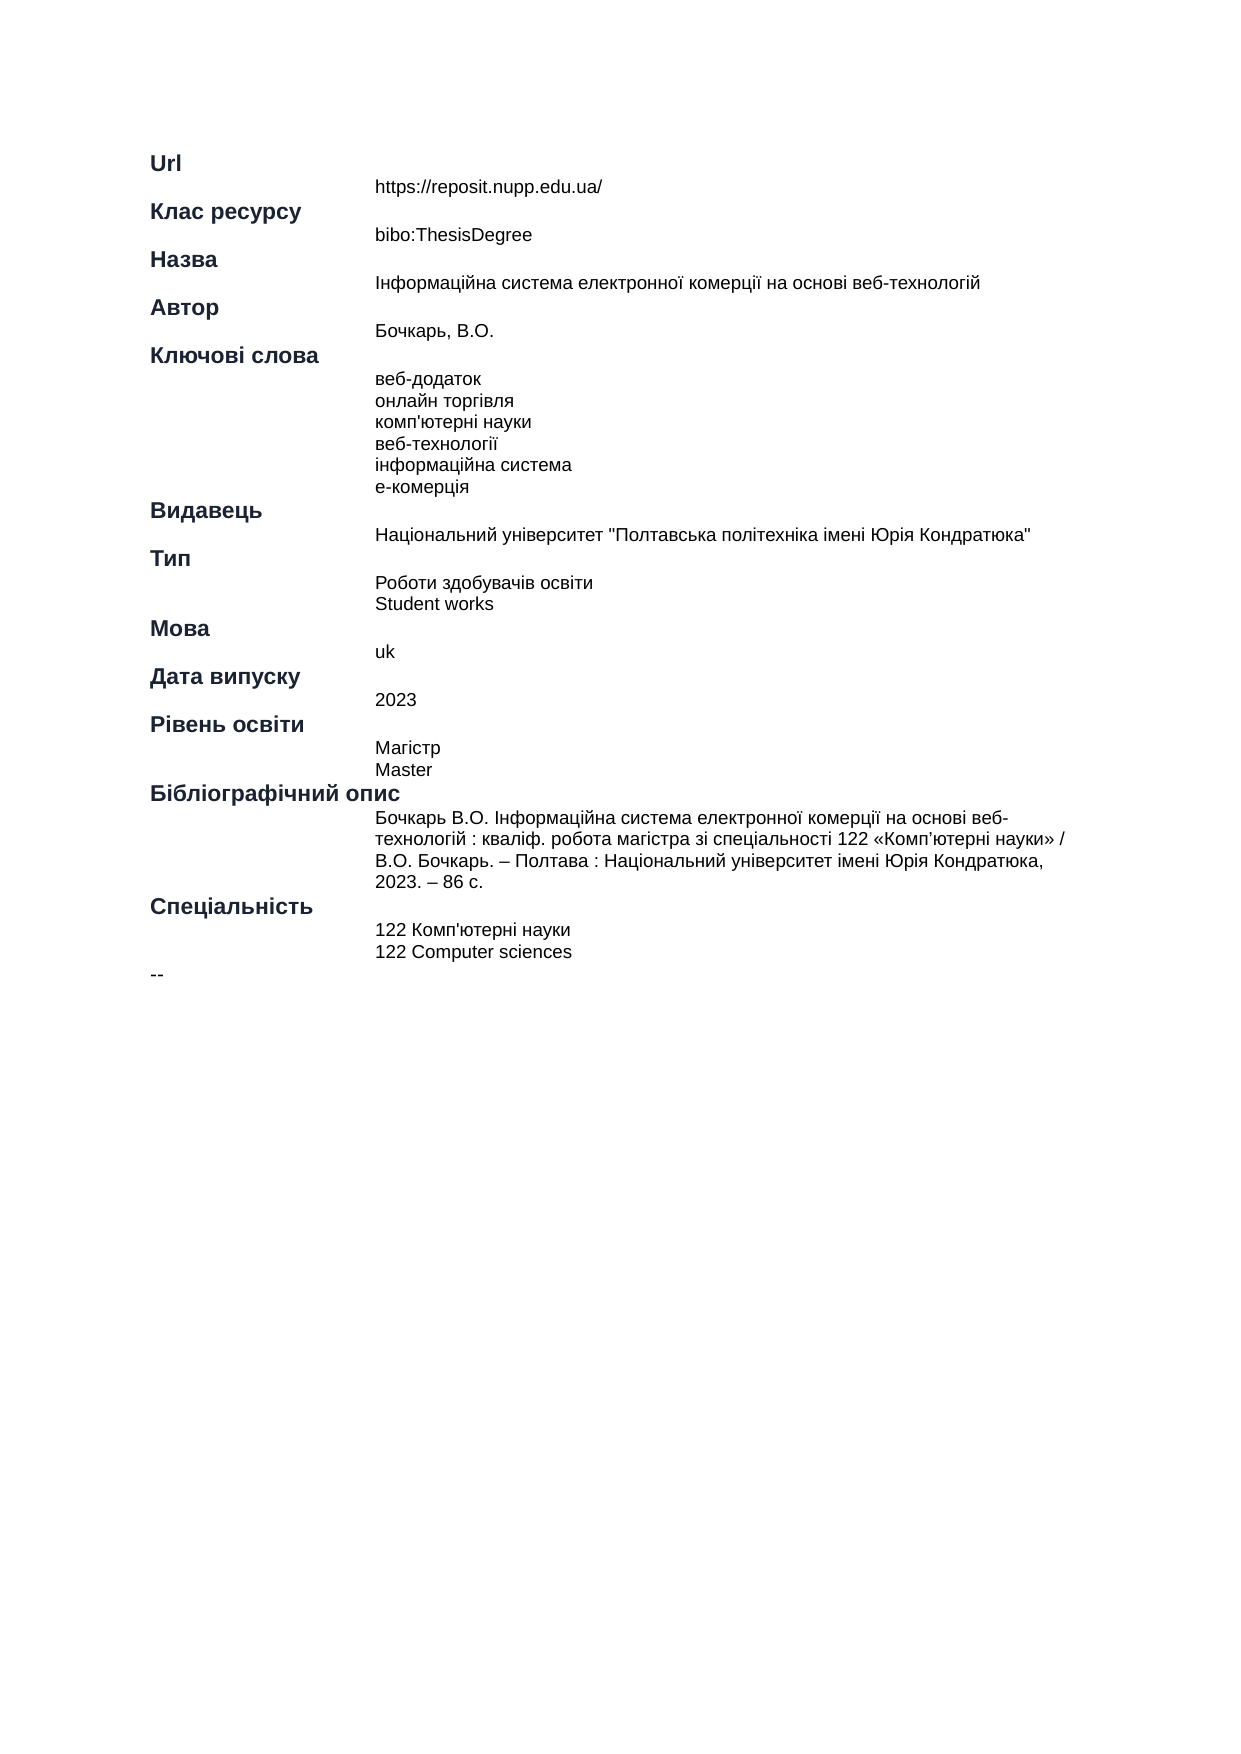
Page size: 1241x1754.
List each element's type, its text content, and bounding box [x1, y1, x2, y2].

text Інформаційна система електронної комерції на основі веб-технологій [375, 272, 1090, 294]
text Тип [150, 545, 1090, 572]
text інформаційна система [375, 454, 1090, 476]
text Видавець [150, 497, 1090, 524]
text веб-технології [375, 433, 1090, 454]
text комп'ютерні науки [375, 411, 1090, 433]
text 2023 [375, 689, 1090, 711]
text Назва [150, 246, 1090, 272]
text Бочкарь, В.О. [375, 320, 1090, 342]
text Магістр [375, 737, 1090, 758]
text Master [375, 758, 1090, 780]
text е-комерція [375, 476, 1090, 497]
text Дата випуску [150, 663, 1090, 689]
text Бочкарь В.О. Інформаційна система електронної комерції на основі веб-технологій : кваліф. робота магістра зі спеціальності 122 «Комп’ютерні науки» / В.О. Бочкарь. – Полтава : Національний університет імені Юрія Кондратюка, 2023. – 86 с. [375, 806, 1090, 893]
text Student works [375, 593, 1090, 615]
text bibo:ThesisDegree [375, 224, 1090, 246]
text Url [150, 150, 1090, 176]
text Спеціальність [150, 893, 1090, 919]
text Бібліографічний опис [150, 780, 1090, 806]
text Клас ресурсу [150, 198, 1090, 224]
text Ключові слова [150, 342, 1090, 368]
text веб-додаток [375, 368, 1090, 389]
text https://reposit.nupp.edu.ua/ [375, 176, 1090, 198]
text 122 Computer sciences [375, 941, 1090, 962]
text онлайн торгівля [375, 389, 1090, 411]
text Рівень освіти [150, 711, 1090, 737]
text Мова [150, 615, 1090, 641]
text Національний університет "Полтавська політехніка імені Юрія Кондратюка" [375, 524, 1090, 545]
text Роботи здобувачів освіти [375, 572, 1090, 593]
text -- [150, 962, 1090, 986]
text uk [375, 641, 1090, 663]
text Автор [150, 294, 1090, 320]
text 122 Комп'ютерні науки [375, 919, 1090, 941]
